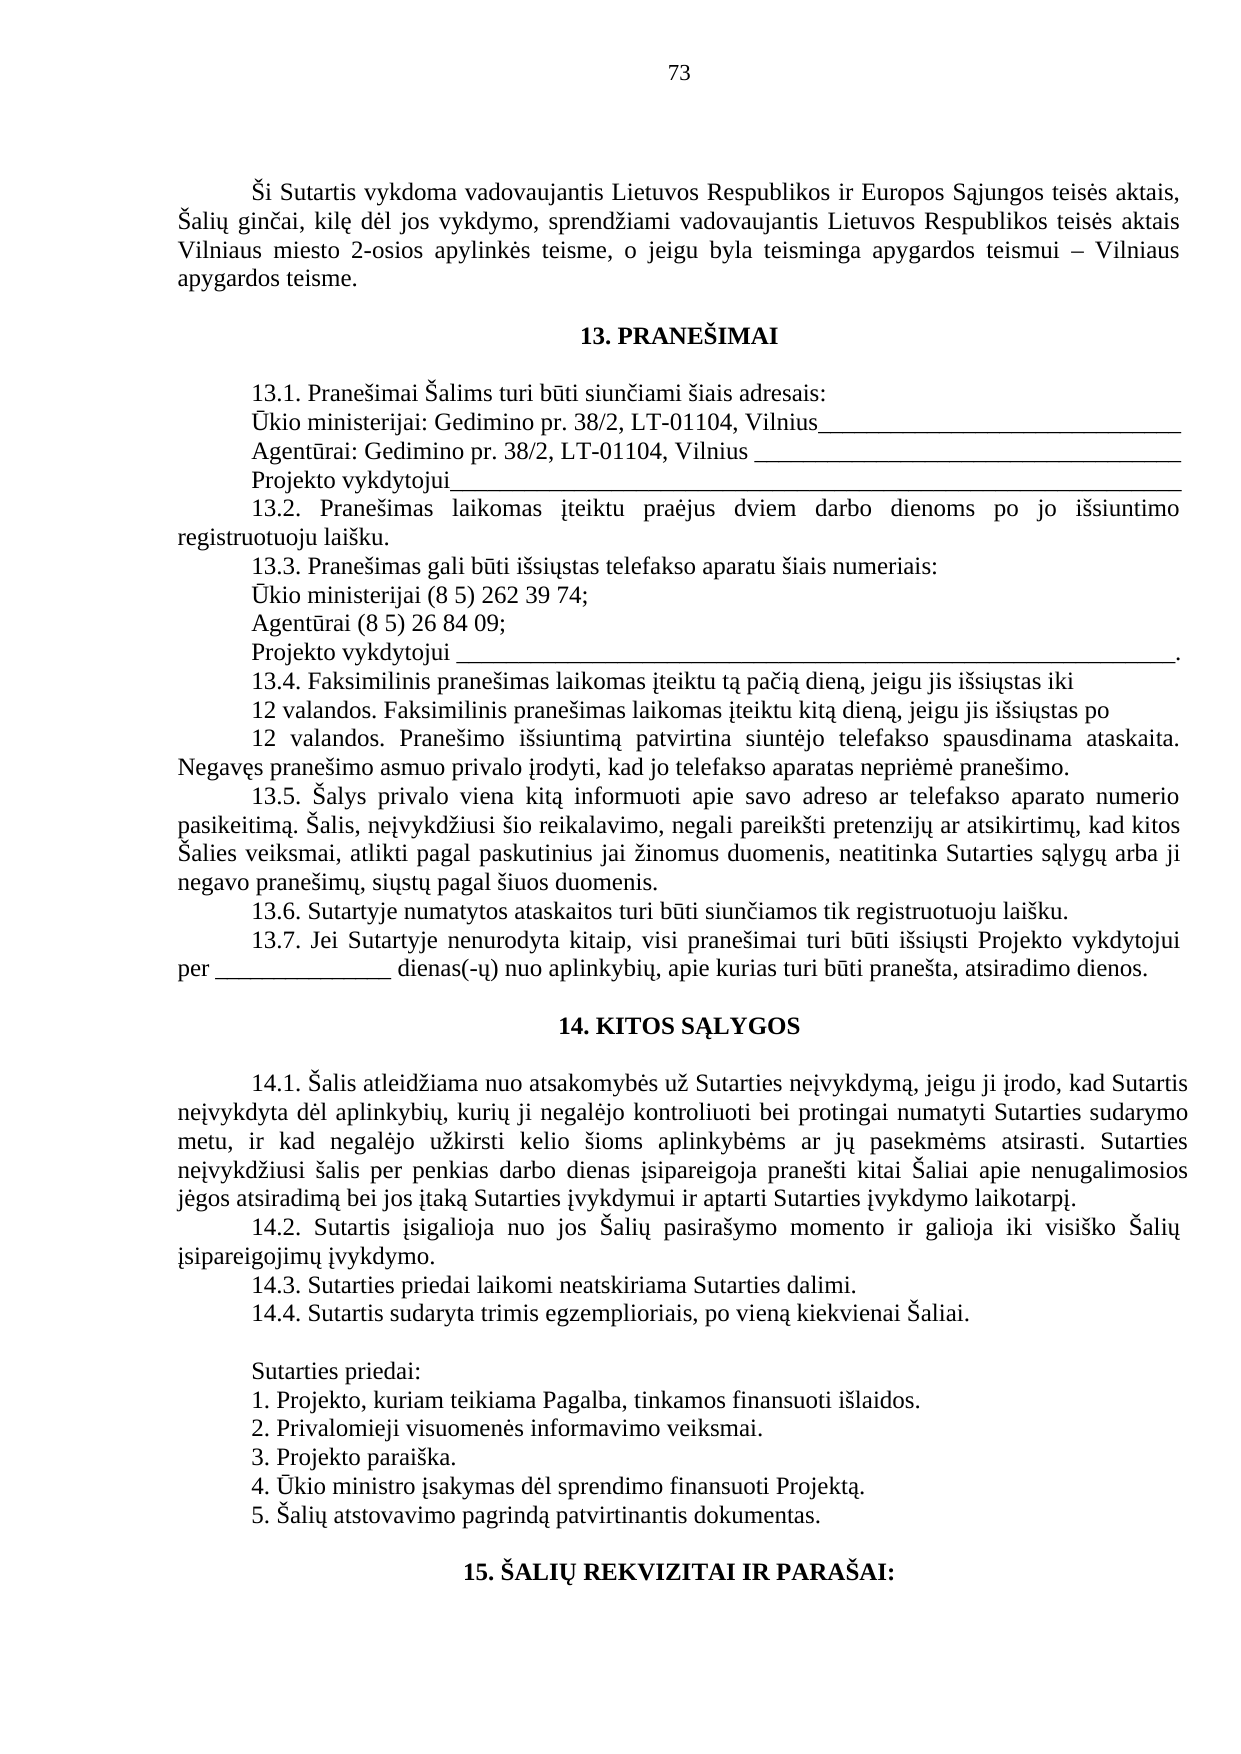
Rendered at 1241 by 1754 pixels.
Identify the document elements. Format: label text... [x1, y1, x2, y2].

text 5. Šalių atstovavimo pagrindą patvirtinantis dokumentas. [177, 1500, 1181, 1528]
text 15. ŠALIŲ REKVIZITAI IR PARAŠAI: [177, 1557, 1181, 1586]
text 14. KITOS SĄLYGOS [177, 1011, 1181, 1040]
text Projekto vykdytojui [177, 465, 1181, 493]
text Sutarties priedai: [177, 1356, 1181, 1385]
text Agentūrai (8 5) 26 84 09; [177, 608, 1181, 637]
text 13.5. Šalys privalo viena kitą informuoti apie savo adreso ar telefakso aparato numerio pasikeitimą. Šalis, neįvykdžiusi šio reikalavimo, negali pareikšti pretenzijų ar atsikirtimų, kad kitos Šalies veiksmai, atlikti pagal paskutinius jai žinomus duomenis, neatitinka Sutarties sąlygų arba ji negavo pranešimų, siųstų pagal šiuos duomenis. [177, 781, 1181, 896]
text 14.2. Sutartis įsigalioja nuo jos Šalių pasirašymo momento ir galioja iki visiško Šalių įsipareigojimų įvykdymo. [177, 1212, 1181, 1270]
text 13.1. Pranešimai Šalims turi būti siunčiami šiais adresais: [177, 378, 1181, 407]
text Ūkio ministerijai (8 5) 262 39 74; [177, 580, 1181, 608]
text 12 valandos. Pranešimo išsiuntimą patvirtina siuntėjo telefakso spausdinama ataskaita. Negavęs pranešimo asmuo privalo įrodyti, kad jo telefakso aparatas nepriėmė pranešimo. [177, 723, 1181, 781]
text 1. Projekto, kuriam teikiama Pagalba, tinkamos finansuoti išlaidos. [177, 1385, 1181, 1413]
text 13.7. Jei Sutartyje nenurodyta kitaip, visi pranešimai turi būti išsiųsti Projekto vykdytojui per dienas(-ų) nuo aplinkybių, apie kurias turi būti pranešta, atsiradimo dienos. [177, 925, 1181, 982]
text 14.4. Sutartis sudaryta trimis egzemplioriais, po vieną kiekvienai Šaliai. [177, 1298, 1181, 1327]
text 13.3. Pranešimas gali būti išsiųstas telefakso aparatu šiais numeriais: [177, 551, 1181, 580]
text 13.4. Faksimilinis pranešimas laikomas įteiktu tą pačią dieną, jeigu jis išsiųstas iki [177, 666, 1181, 695]
text Ūkio ministerijai: Gedimino pr. 38/2, LT-01104, Vilnius [177, 407, 1181, 436]
text 13.2. Pranešimas laikomas įteiktu praėjus dviem darbo dienoms po jo išsiuntimo registruotuoju laišku. [177, 493, 1181, 551]
text 14.1. Šalis atleidžiama nuo atsakomybės už Sutarties neįvykdymą, jeigu ji įrodo, kad Sutartis neįvykdyta dėl aplinkybių, kurių ji negalėjo kontroliuoti bei protingai numatyti Sutarties sudarymo metu, ir kad negalėjo užkirsti kelio šioms aplinkybėms ar jų pasekmėms atsirasti. Sutarties neįvykdžiusi šalis per penkias darbo dienas įsipareigoja pranešti kitai Šaliai apie nenugalimosios jėgos atsiradimą bei jos įtaką Sutarties įvykdymui ir aptarti Sutarties įvykdymo laikotarpį. [177, 1068, 1189, 1212]
text Agentūrai: Gedimino pr. 38/2, LT-01104, Vilnius [177, 436, 1181, 465]
text 14.3. Sutarties priedai laikomi neatskiriama Sutarties dalimi. [177, 1270, 1181, 1298]
text 12 valandos. Faksimilinis pranešimas laikomas įteiktu kitą dieną, jeigu jis išsiųstas po [177, 695, 1181, 723]
text 4. Ūkio ministro įsakymas dėl sprendimo finansuoti Projektą. [177, 1471, 1181, 1500]
text 13.6. Sutartyje numatytos ataskaitos turi būti siunčiamos tik registruotuoju laišku. [177, 896, 1181, 925]
text 2. Privalomieji visuomenės informavimo veiksmai. [177, 1413, 1181, 1442]
text 3. Projekto paraiška. [177, 1442, 1181, 1471]
text Ši Sutartis vykdoma vadovaujantis Lietuvos Respublikos ir Europos Sąjungos teisės aktais, Šalių ginčai, kilę dėl jos vykdymo, sprendžiami vadovaujantis Lietuvos Respublikos teisės aktais Vilniaus miesto 2-osios apylinkės teisme, o jeigu byla teisminga apygardos teismui – Vilniaus apygardos teisme. [177, 177, 1181, 292]
text Projekto vykdytojui . [177, 637, 1181, 666]
text 13. PRANEŠIMAI [177, 321, 1181, 350]
